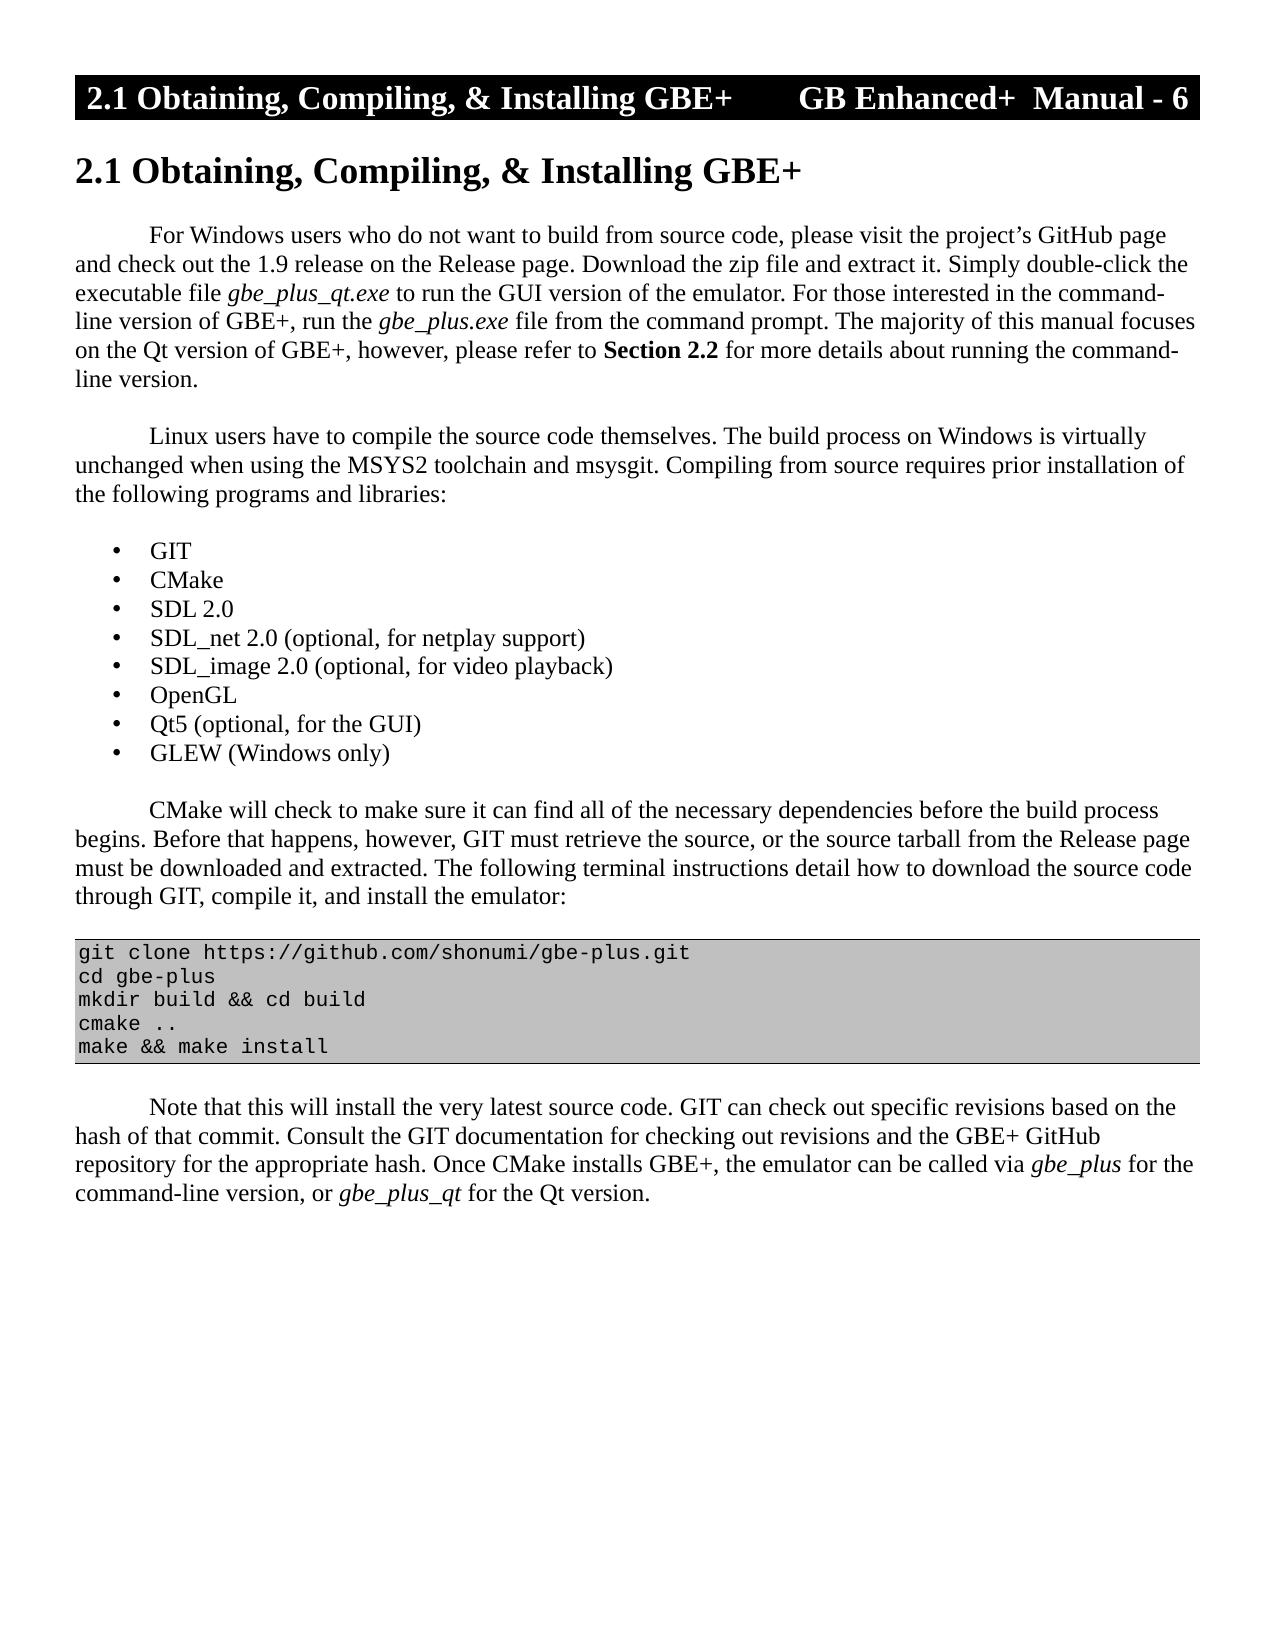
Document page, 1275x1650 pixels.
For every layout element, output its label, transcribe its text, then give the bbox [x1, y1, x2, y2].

list SDL_image 2.0 (optional, for video playback) [112, 651, 1200, 680]
list SDL 2.0 [112, 594, 1200, 623]
text Linux users have to compile the source code themselves. The build process on Windows is virtually unchanged when using the MSYS2 toolchain and msysgit. Compiling from source requires prior installation of the following programs and libraries: [75, 421, 1200, 508]
text For Windows users who do not want to build from source code, please visit the project’s GitHub page and check out the 1.9 release on the Release page. Download the zip file and extract it. Simply double-click the executable file gbe_plus_qt.exe to run the GUI version of the emulator. For those interested in the command-line version of GBE+, run the gbe_plus.exe file from the command prompt. The majority of this manual focuses on the Qt version of GBE+, however, please refer to Section 2.2 for more details about running the command-line version. [75, 220, 1200, 393]
text cmake .. [75, 1010, 1200, 1033]
list SDL_net 2.0 (optional, for netplay support) [112, 623, 1200, 651]
list Qt5 (optional, for the GUI) [112, 709, 1200, 738]
text Note that this will install the very latest source code. GIT can check out specific revisions based on the hash of that commit. Consult the GIT documentation for checking out revisions and the GBE+ GitHub repository for the appropriate hash. Once CMake installs GBE+, the emulator can be called via gbe_plus for the command-line version, or gbe_plus_qt for the Qt version. [75, 1092, 1200, 1207]
text make && make install [75, 1033, 1200, 1063]
text CMake will check to make sure it can find all of the necessary dependencies before the build process begins. Before that happens, however, GIT must retrieve the source, or the source tarball from the Release page must be downloaded and extracted. The following terminal instructions detail how to download the source code through GIT, compile it, and install the emulator: [75, 795, 1200, 910]
text cd gbe-plus [75, 962, 1200, 986]
text 2.1 Obtaining, Compiling, & Installing GBE+ GB Enhanced+ Manual - 6 [75, 75, 1200, 119]
list CMake [112, 565, 1200, 594]
text git clone https://github.com/shonumi/gbe-plus.git [75, 940, 1200, 962]
text mkdir build && cd build [75, 986, 1200, 1010]
list OpenGL [112, 680, 1200, 709]
list GIT [112, 536, 1200, 565]
text 2.1 Obtaining, Compiling, & Installing GBE+ [75, 148, 1200, 191]
list GLEW (Windows only) [112, 738, 1200, 766]
